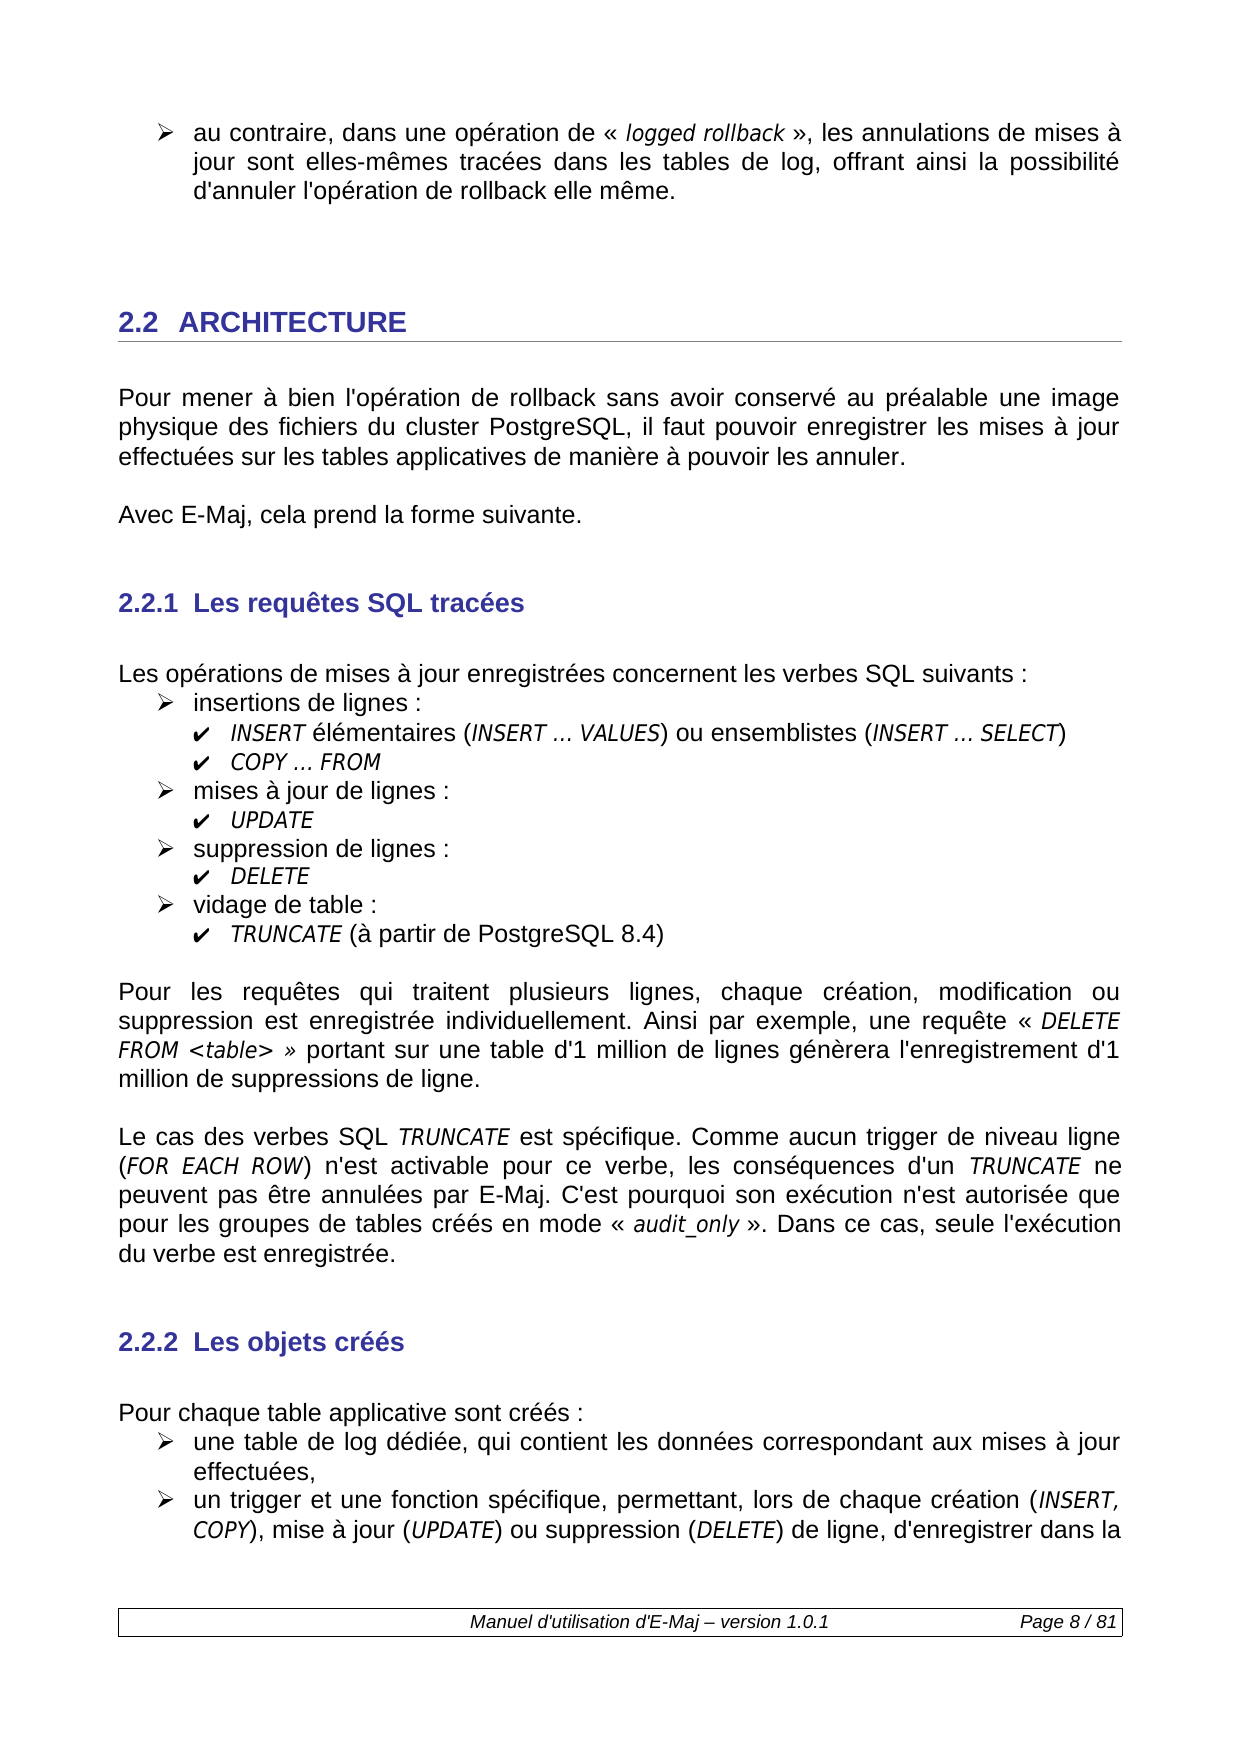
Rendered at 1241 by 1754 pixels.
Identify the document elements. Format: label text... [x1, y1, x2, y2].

list COPY … FROM [193, 746, 1122, 776]
subtitle Architecture [118, 305, 1122, 341]
list INSERT élémentaires (INSERT … VALUES) ou ensemblistes (INSERT … SELECT) [193, 717, 1122, 746]
list TRUNCATE (à partir de PostgreSQL 8.4) [193, 919, 1122, 948]
list au contraire, dans une opération de « logged rollback », les annulations de mises à jour sont elles-mêmes tracées dans les tables de log, offrant ainsi la possibilité d'annuler l'opération de rollback elle même. [156, 118, 1122, 205]
text Les opérations de mises à jour enregistrées concernent les verbes SQL suivants : [118, 659, 1122, 688]
text Pour chaque table applicative sont créés : [118, 1398, 1122, 1427]
subtitle Les requêtes SQL tracées [118, 587, 1122, 618]
list mises à jour de lignes : [156, 776, 1122, 804]
list insertions de lignes : [156, 688, 1122, 717]
subtitle Les objets créés [118, 1326, 1122, 1357]
text Le cas des verbes SQL TRUNCATE est spécifique. Comme aucun trigger de niveau ligne (FOR EACH ROW) n'est activable pour ce verbe, les conséquences d'un TRUNCATE ne peuvent pas être annulées par E-Maj. C'est pourquoi son exécution n'est autorisée que pour les groupes de tables créés en mode « audit_only ». Dans ce cas, seule l'exécution du verbe est enregistrée. [118, 1122, 1122, 1267]
list vidage de table : [156, 890, 1122, 919]
list UPDATE [193, 804, 1122, 834]
text Pour mener à bien l'opération de rollback sans avoir conservé au préalable une image physique des fichiers du cluster PostgreSQL, il faut pouvoir enregistrer les mises à jour effectuées sur les tables applicatives de manière à pouvoir les annuler. [118, 383, 1122, 470]
list DELETE [193, 863, 1122, 890]
text Pour les requêtes qui traitent plusieurs lignes, chaque création, modification ou suppression est enregistrée individuellement. Ainsi par exemple, une requête « DELETE FROM <table> » portant sur une table d'1 million de lignes génèrera l'enregistrement d'1 million de suppressions de ligne. [118, 977, 1122, 1093]
list une table de log dédiée, qui contient les données correspondant aux mises à jour effectuées, [156, 1427, 1122, 1485]
text Avec E-Maj, cela prend la forme suivante. [118, 499, 1122, 528]
list un trigger et une fonction spécifique, permettant, lors de chaque création (INSERT, COPY), mise à jour (UPDATE) ou suppression (DELETE) de ligne, d'enregistrer dans la [156, 1485, 1122, 1543]
list suppression de lignes : [156, 834, 1122, 863]
